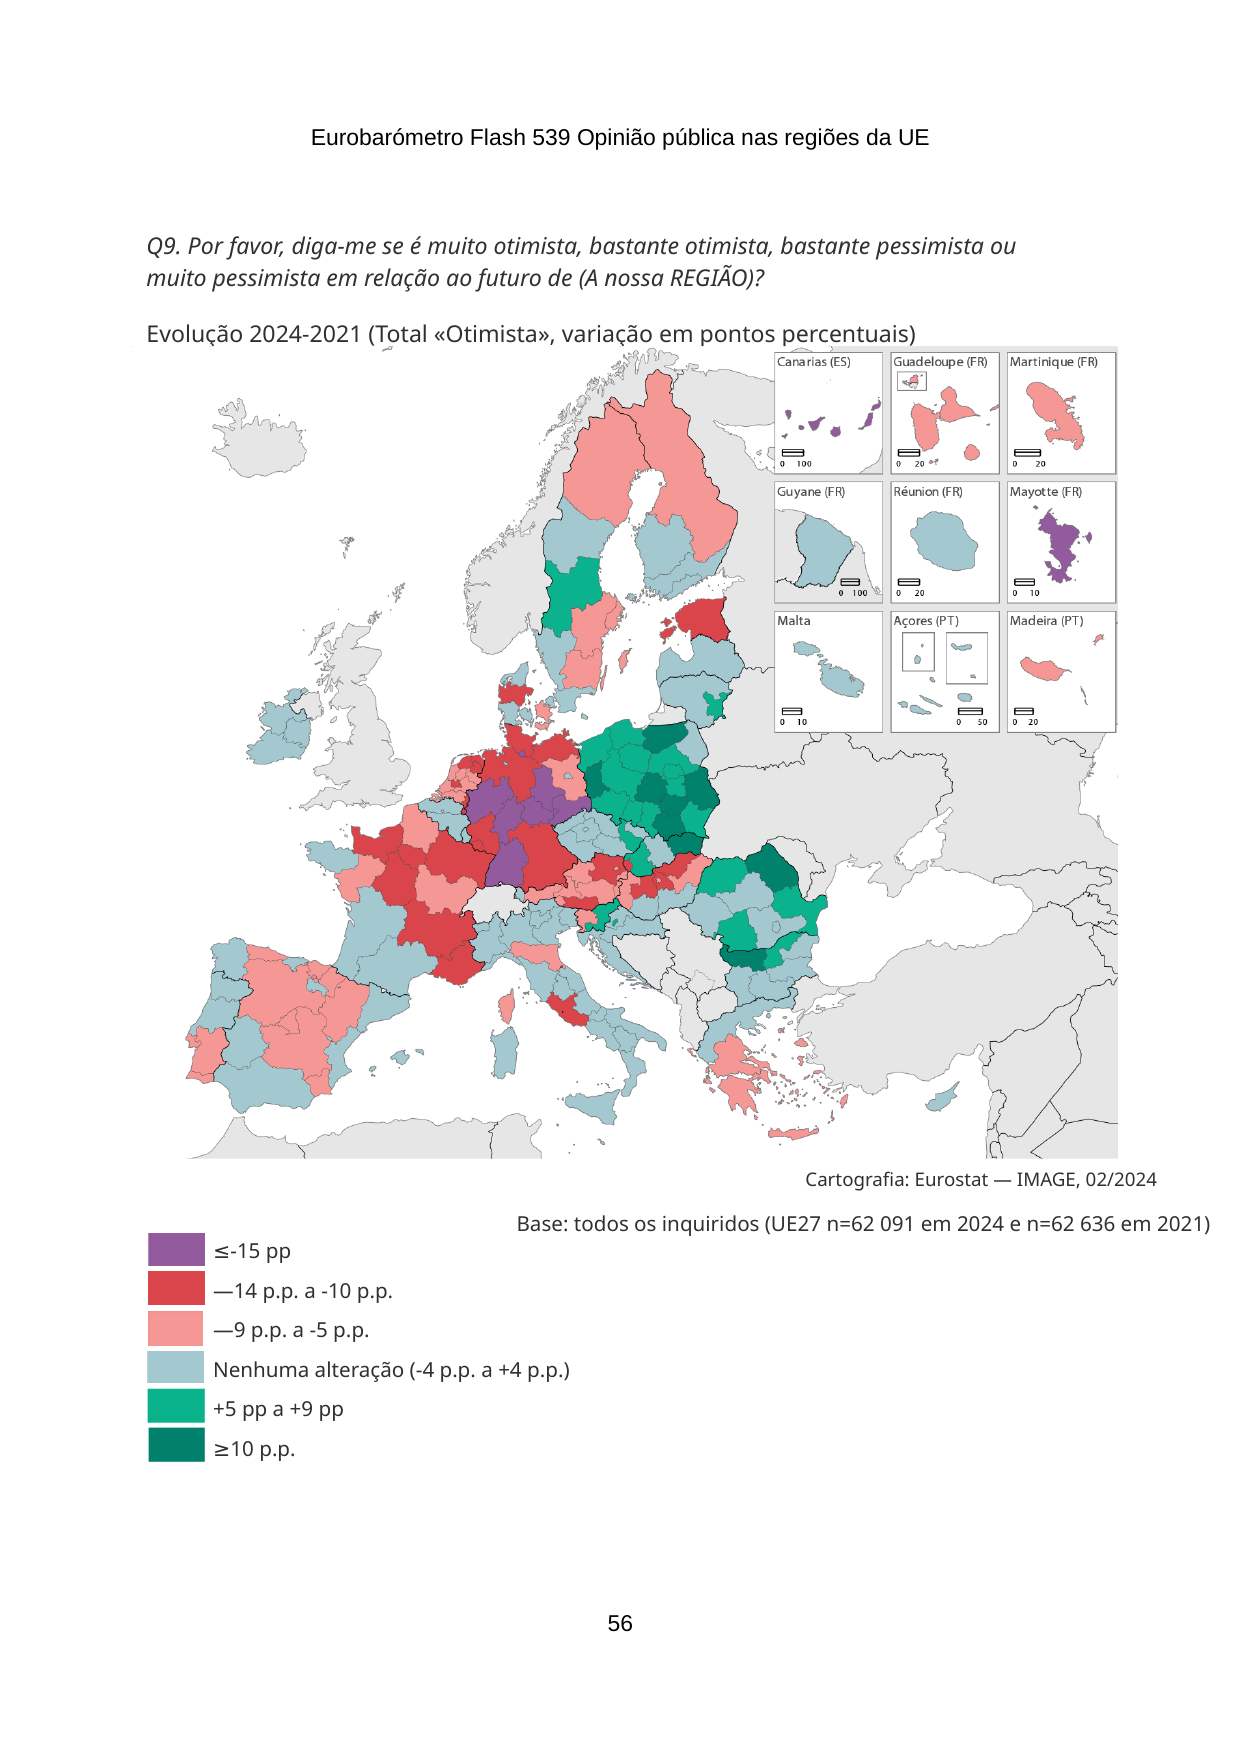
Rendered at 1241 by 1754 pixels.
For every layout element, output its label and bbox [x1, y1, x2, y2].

picture [148, 1389, 204, 1422]
picture [118, 343, 1118, 1170]
picture [148, 1311, 203, 1346]
picture [148, 1233, 205, 1266]
picture [148, 1271, 205, 1305]
picture [149, 1428, 204, 1461]
picture [147, 1351, 204, 1383]
